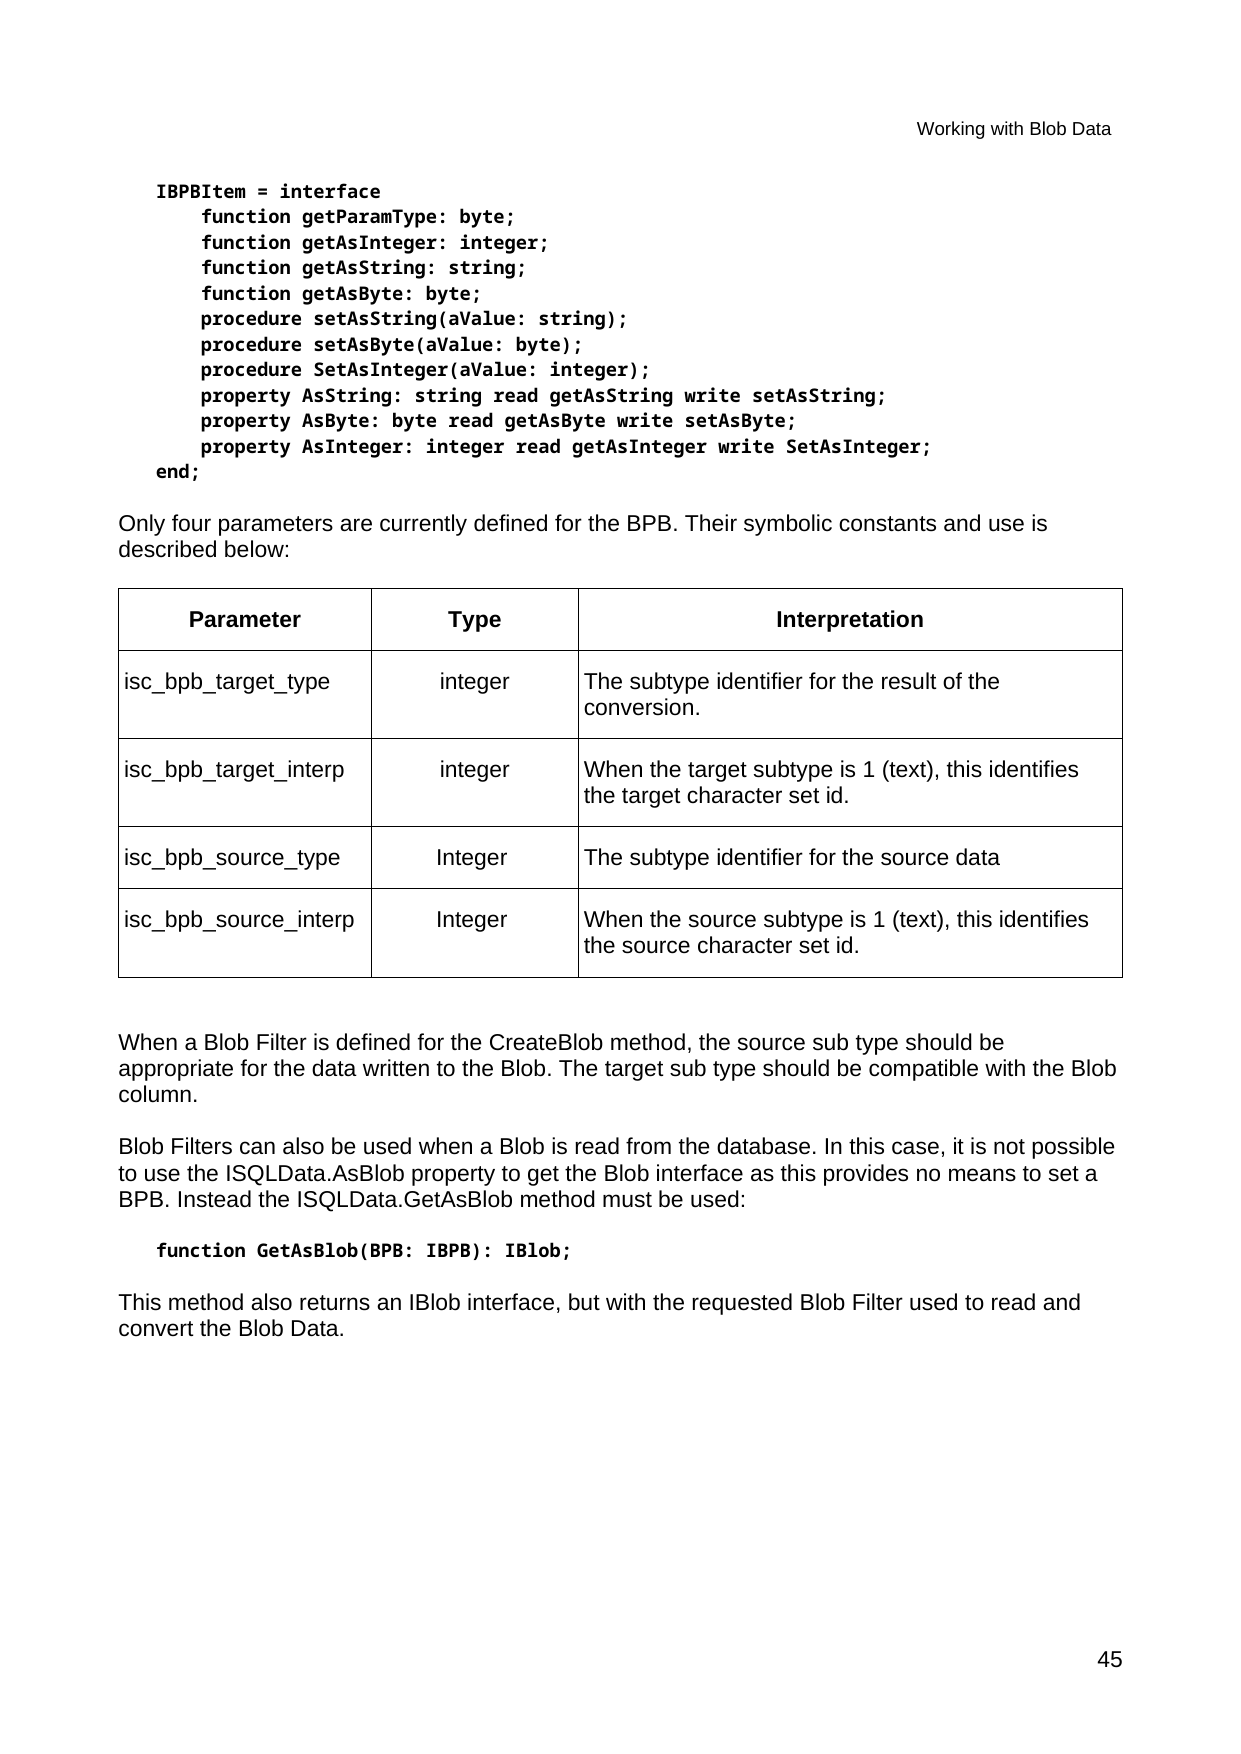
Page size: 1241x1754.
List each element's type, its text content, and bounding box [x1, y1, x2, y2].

table_cell When the source subtype is 1 (text), this identifies the source character set id. [579, 889, 1122, 977]
text procedure setAsByte(aValue: byte); [156, 331, 1122, 357]
table_header Parameter [119, 589, 371, 650]
text procedure setAsString(aValue: string); [156, 306, 1122, 331]
text procedure SetAsInteger(aValue: integer); [156, 357, 1122, 382]
text function getAsString: string; [156, 255, 1122, 280]
table_cell Integer [372, 827, 578, 888]
text IBPBItem = interface [156, 178, 1122, 204]
table_cell The subtype identifier for the result of the conversion. [579, 651, 1122, 738]
table_cell The subtype identifier for the source data [579, 827, 1122, 888]
table_header Interpretation [579, 589, 1122, 650]
text function GetAsBlob(BPB: IBPB): IBlob; [156, 1238, 1122, 1263]
table_header Type [372, 589, 578, 650]
text property AsByte: byte read getAsByte write setAsByte; [156, 408, 1122, 433]
table_cell isc_bpb_target_type [119, 651, 371, 738]
text This method also returns an IBlob interface, but with the requested Blob Filter used to read and convert the Blob Data. [118, 1289, 1122, 1341]
text When a Blob Filter is defined for the CreateBlob method, the source sub type should be appropriate for the data written to the Blob. The target sub type should be compatible with the Blob column. [118, 1028, 1122, 1108]
table_cell isc_bpb_source_interp [119, 889, 371, 977]
text function getAsByte: byte; [156, 280, 1122, 306]
table_cell Integer [372, 889, 578, 977]
text Blob Filters can also be used when a Blob is read from the database. In this case, it is not possible to use the ISQLData.AsBlob property to get the Blob interface as this provides no means to set a BPB. Instead the ISQLData.GetAsBlob method must be used: [118, 1133, 1122, 1212]
table_cell When the target subtype is 1 (text), this identifies the target character set id. [579, 739, 1122, 826]
text property AsInteger: integer read getAsInteger write SetAsInteger; [156, 433, 1122, 459]
text Only four parameters are currently defined for the BPB. Their symbolic constants and use is described below: [118, 510, 1122, 563]
table_cell integer [372, 739, 578, 826]
table_cell integer [372, 651, 578, 738]
text property AsString: string read getAsString write setAsString; [156, 382, 1122, 408]
text function getAsInteger: integer; [156, 229, 1122, 255]
text function getParamType: byte; [156, 204, 1122, 229]
table_cell isc_bpb_target_interp [119, 739, 371, 826]
text end; [156, 459, 1122, 484]
table_cell isc_bpb_source_type [119, 827, 371, 888]
